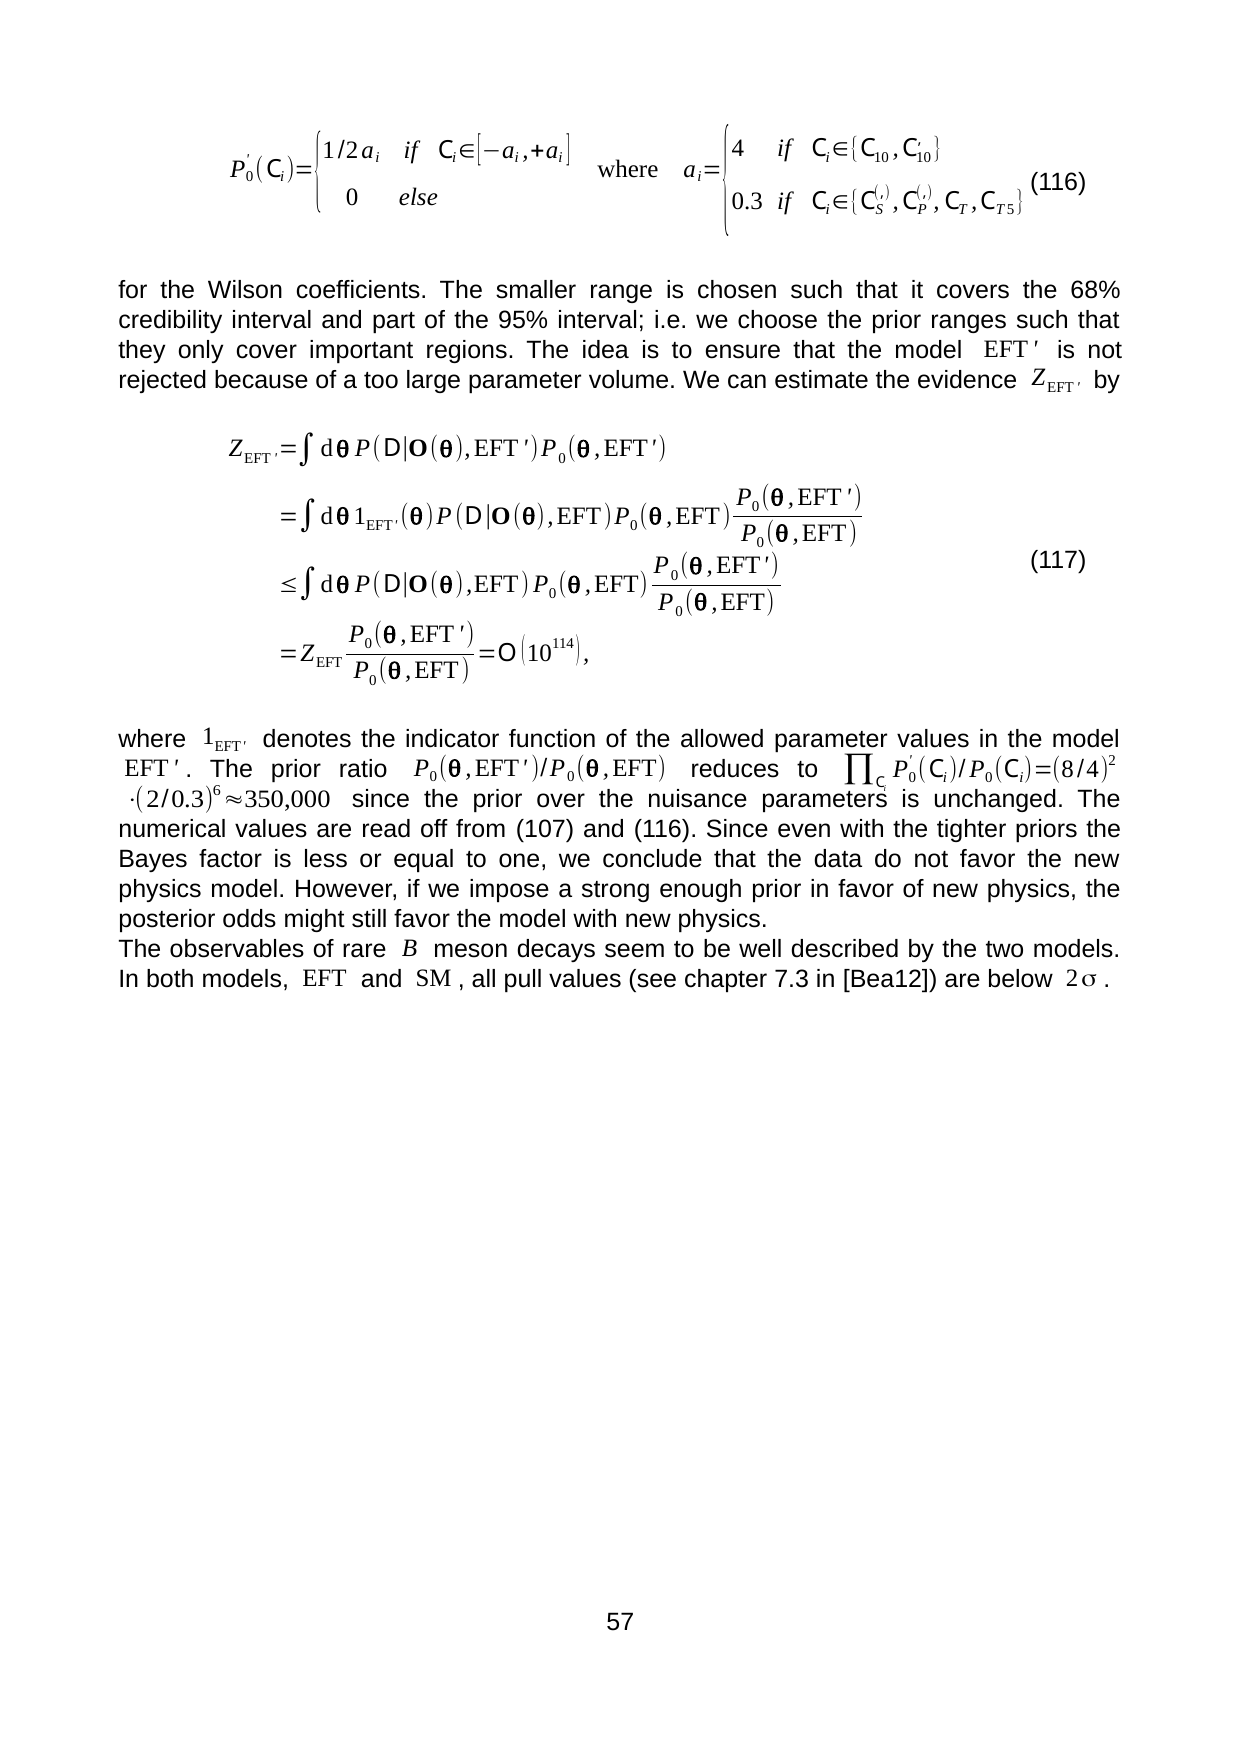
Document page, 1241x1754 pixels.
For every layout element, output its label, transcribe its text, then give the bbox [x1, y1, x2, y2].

table_header [217, 425, 1024, 694]
table_header [217, 118, 1024, 244]
text for the Wilson coefficients. The smaller range is chosen such that it covers the 68% credibility interval and part of the 95% interval; i.e. we choose the prior ranges such that they only cover important regions. The idea is to ensure that the model is not rejected because of a too large parameter volume. We can estimate the evidence by [118, 274, 1122, 394]
table_header (116) [1024, 118, 1123, 244]
text The observables of rare meson decays seem to be well described by the two models. In both models, and , all pull values (see chapter 7.3 in [Bea12]) are below . [118, 934, 1122, 994]
table_header [118, 425, 217, 694]
table_header (117) [1024, 425, 1123, 694]
text where denotes the indicator function of the allowed parameter values in the model . The prior ratio reduces to since the prior over the nuisance parameters is unchanged. The numerical values are read off from (107) and (116). Since even with the tighter priors the Bayes factor is less or equal to one, we conclude that the data do not favor the new physics model. However, if we impose a strong enough prior in favor of new physics, the posterior odds might still favor the model with new physics. [118, 724, 1122, 934]
table_header [118, 118, 217, 244]
